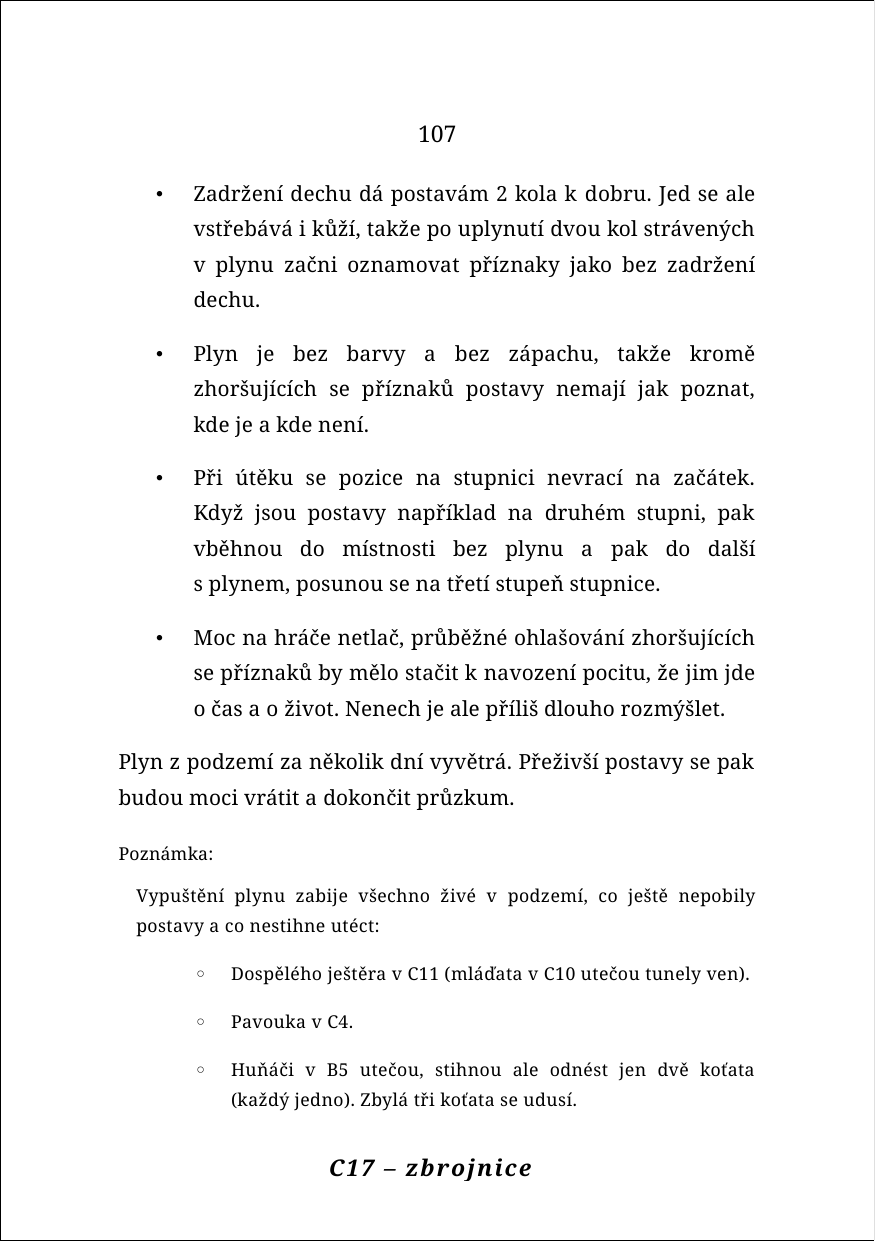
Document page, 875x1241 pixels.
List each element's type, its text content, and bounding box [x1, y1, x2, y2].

list Plyn je bez barvy a⁠ bez zápachu, takže kromě zhoršujících se příznaků postavy nemají jak poznat, kde je a⁠ kde není. [156, 339, 756, 438]
list Pavouka v⁠ C4. [193, 1010, 756, 1034]
text Vypuštění plynu zabije všechno živé v⁠ podzemí, co ještě nepobily postavy a⁠ co nestihne utéct: [136, 884, 756, 938]
list Dospělého ještěra v⁠ C11 (mláďata v⁠ C10 utečou tunely ven). [193, 962, 756, 986]
list Moc na hráče netlač, průběžné ohlašování zhoršujících se příznaků by mělo stačit k⁠ navození pocitu, že jim jde o⁠ čas a⁠ o⁠ život. Nenech je ale příliš dlouho rozmýšlet. [156, 623, 756, 722]
text Poznámka: [118, 842, 756, 866]
list Zadržení dechu dá postavám 2 kola k⁠ dobru. Jed se ale vstřebává i⁠ kůží, takže po uplynutí dvou kol strávených v⁠ plynu začni oznamovat příznaky jako bez zadržení dechu. [156, 179, 756, 314]
text Plyn z⁠ podzemí za několik dní vyvětrá. Přeživší postavy se pak budou moci vrátit a⁠ dokončit průzkum. [118, 747, 756, 811]
list Při útěku se pozice na stupnici nevrací na začátek. Když jsou postavy například na druhém stupni, pak vběhnou do místnosti bez plynu a⁠ pak do další s⁠ plynem, posunou se na třetí stupeň stupnice. [156, 463, 756, 598]
list Huňáči v⁠ B5 utečou, stihnou ale odnést jen dvě koťata (každý jedno). Zbylá tři koťata se udusí. [193, 1058, 756, 1112]
